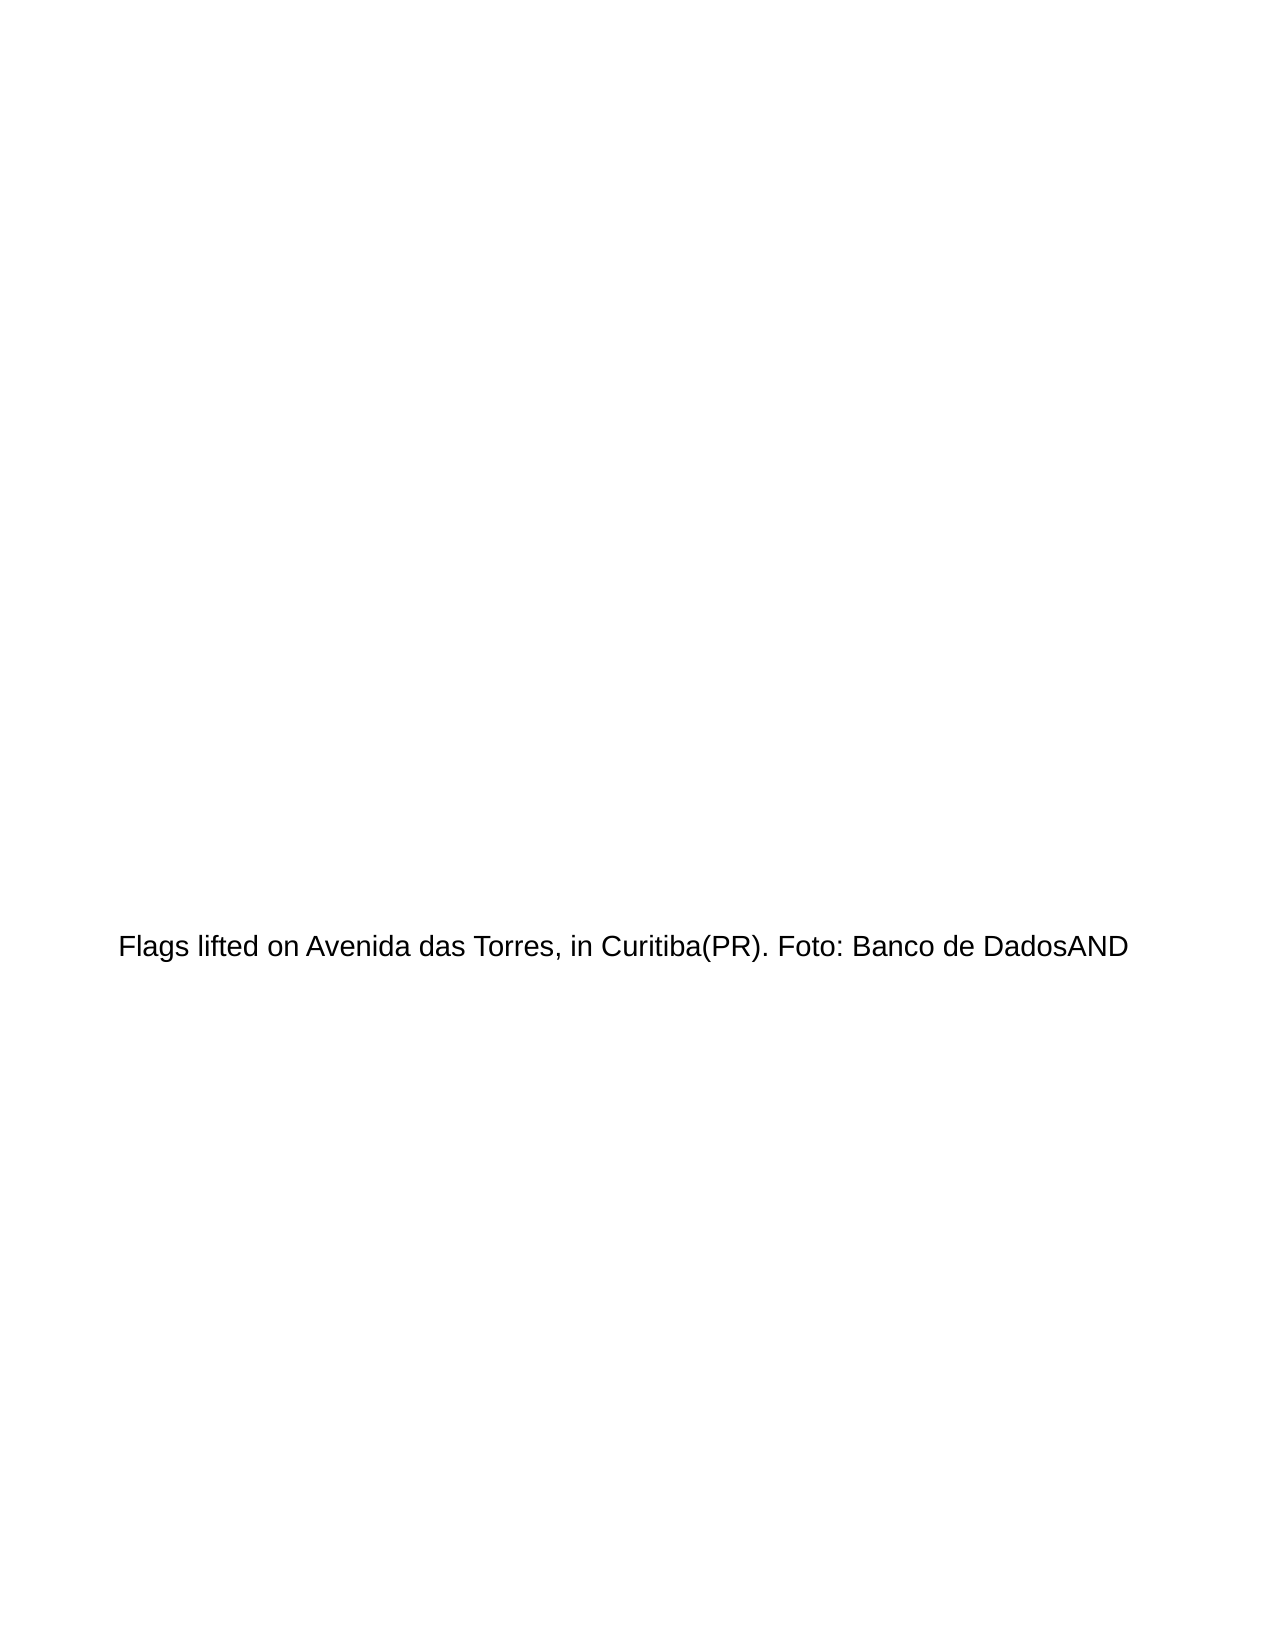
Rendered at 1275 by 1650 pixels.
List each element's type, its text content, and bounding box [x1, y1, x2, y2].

text Flags lifted on Avenida das Torres, in Curitiba(PR). Foto: Banco de DadosAND [118, 118, 1157, 963]
